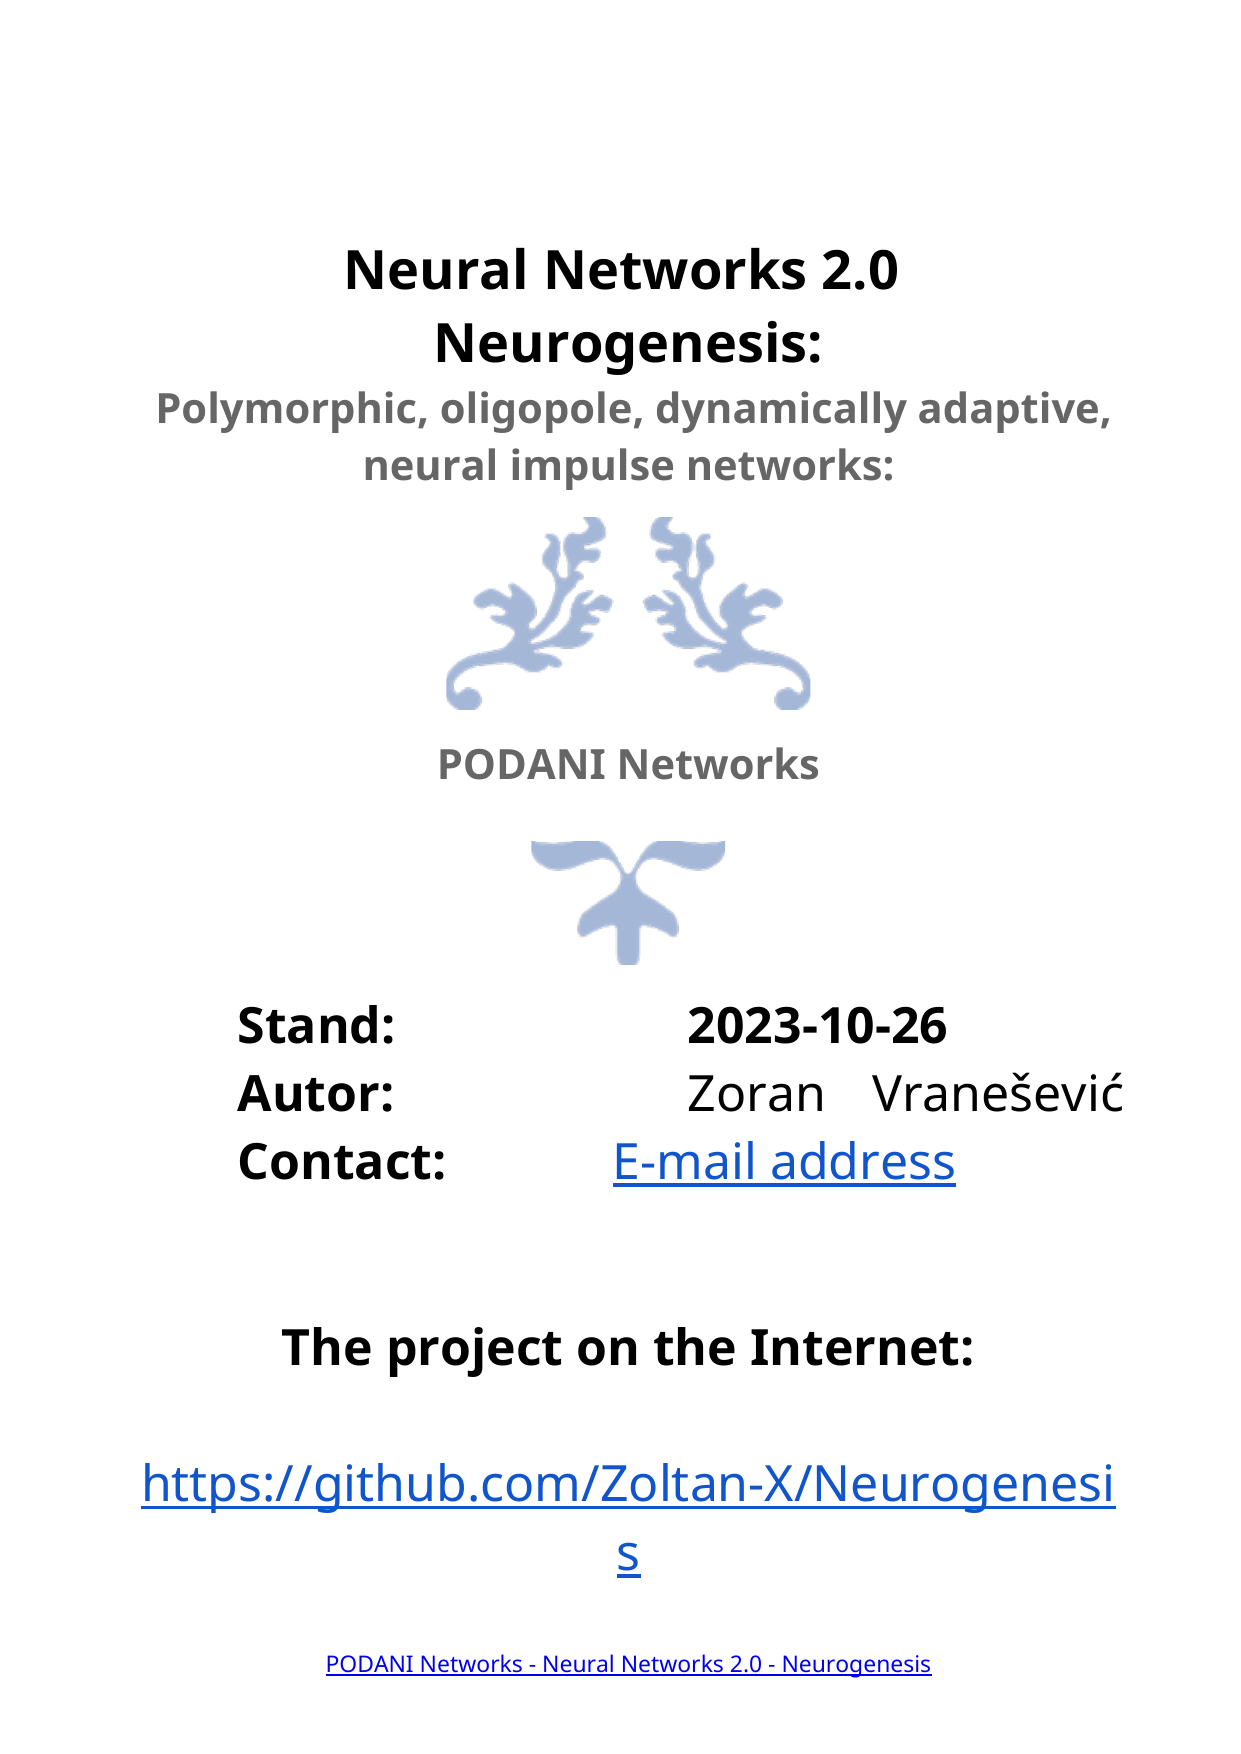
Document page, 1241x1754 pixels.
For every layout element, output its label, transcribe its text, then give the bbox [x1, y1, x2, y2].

subtitle Polymorphic, oligopole, dynamically adaptive, neural impulse networks: [133, 379, 1124, 492]
picture [531, 841, 726, 965]
subtitle PODANI Networks [133, 734, 1124, 791]
text Stand: 2023-10-26 Autor: Zoran Vranešević Contact: E-mail address [208, 990, 1124, 1194]
picture [446, 517, 811, 710]
text The project on the Internet: https://github.com/Zoltan-X/Neurogenesis [133, 1312, 1124, 1585]
title Neural Networks 2.0 Neurogenesis: [133, 231, 1124, 379]
